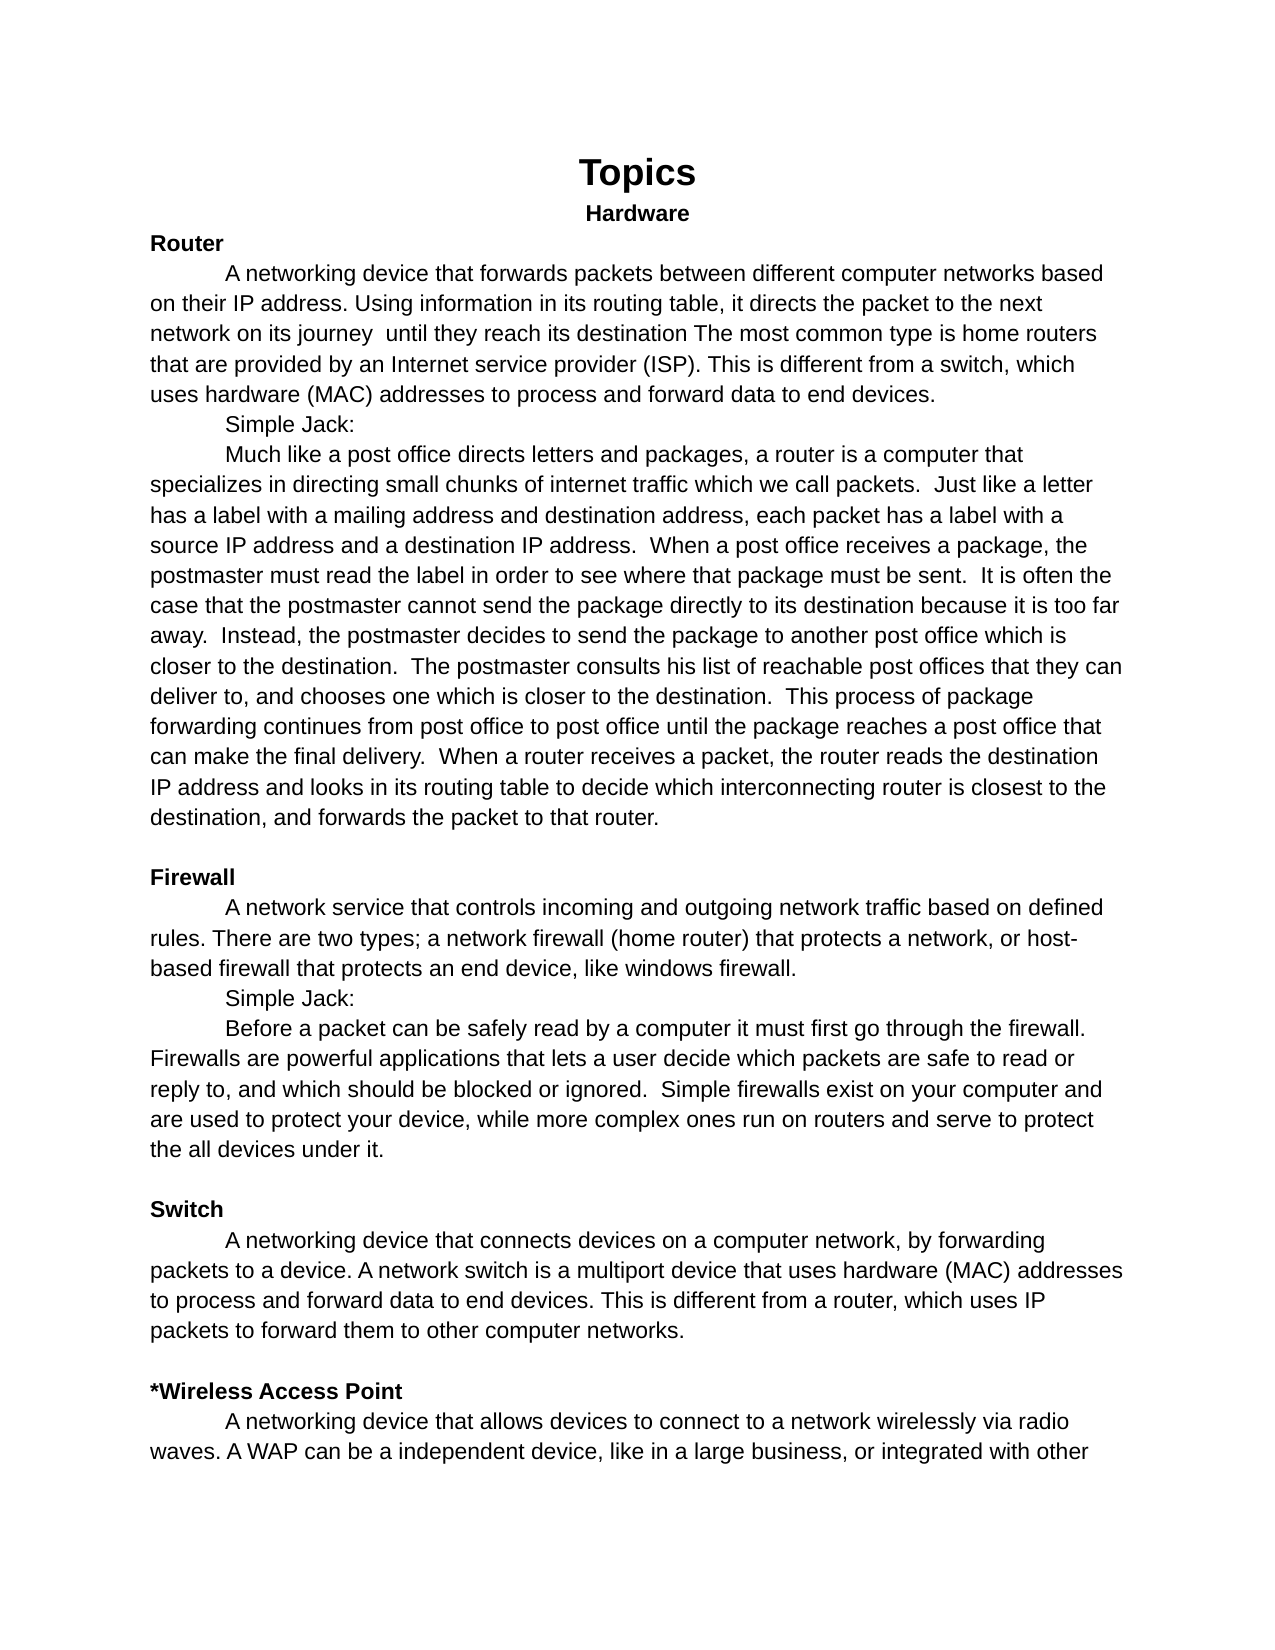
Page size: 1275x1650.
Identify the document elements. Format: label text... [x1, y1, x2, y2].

text Router [150, 230, 1125, 256]
text Simple Jack: [150, 411, 1125, 437]
text Firewall [150, 864, 1125, 891]
text Topics [150, 150, 1125, 193]
text A networking device that allows devices to connect to a network wirelessly via radio waves. A WAP can be a independent device, like in a large business, or integrated with other [150, 1408, 1125, 1464]
text Switch [150, 1196, 1125, 1223]
text A network service that controls incoming and outgoing network traffic based on defined rules. There are two types; a network firewall (home router) that protects a network, or host-based firewall that protects an end device, like windows firewall. [150, 894, 1125, 981]
text A networking device that connects devices on a computer network, by forwarding packets to a device. A network switch is a multiport device that uses hardware (MAC) addresses to process and forward data to end devices. This is different from a router, which uses IP packets to forward them to other computer networks. [150, 1227, 1125, 1344]
text Much like a post office directs letters and packages, a router is a computer that specializes in directing small chunks of internet traffic which we call packets. Just like a letter has a label with a mailing address and destination address, each packet has a label with a source IP address and a destination IP address. When a post office receives a package, the postmaster must read the label in order to see where that package must be sent. It is often the case that the postmaster cannot send the package directly to its destination because it is too far away. Instead, the postmaster decides to send the package to another post office which is closer to the destination. The postmaster consults his list of reachable post offices that they can deliver to, and chooses one which is closer to the destination. This process of package forwarding continues from post office to post office until the package reaches a post office that can make the final delivery. When a router receives a packet, the router reads the destination IP address and looks in its routing table to decide which interconnecting router is closest to the destination, and forwards the packet to that router. [150, 441, 1125, 830]
text Before a packet can be safely read by a computer it must first go through the firewall. Firewalls are powerful applications that lets a user decide which packets are safe to read or reply to, and which should be blocked or ignored. Simple firewalls exist on your computer and are used to protect your device, while more complex ones run on routers and serve to protect the all devices under it. [150, 1015, 1125, 1162]
text Hardware [150, 199, 1125, 226]
text *Wireless Access Point [150, 1378, 1125, 1404]
text A networking device that forwards packets between different computer networks based on their IP address. Using information in its routing table, it directs the packet to the next network on its journey until they reach its destination The most common type is home routers that are provided by an Internet service provider (ISP). This is different from a switch, which uses hardware (MAC) addresses to process and forward data to end devices. [150, 260, 1125, 407]
text Simple Jack: [150, 985, 1125, 1011]
